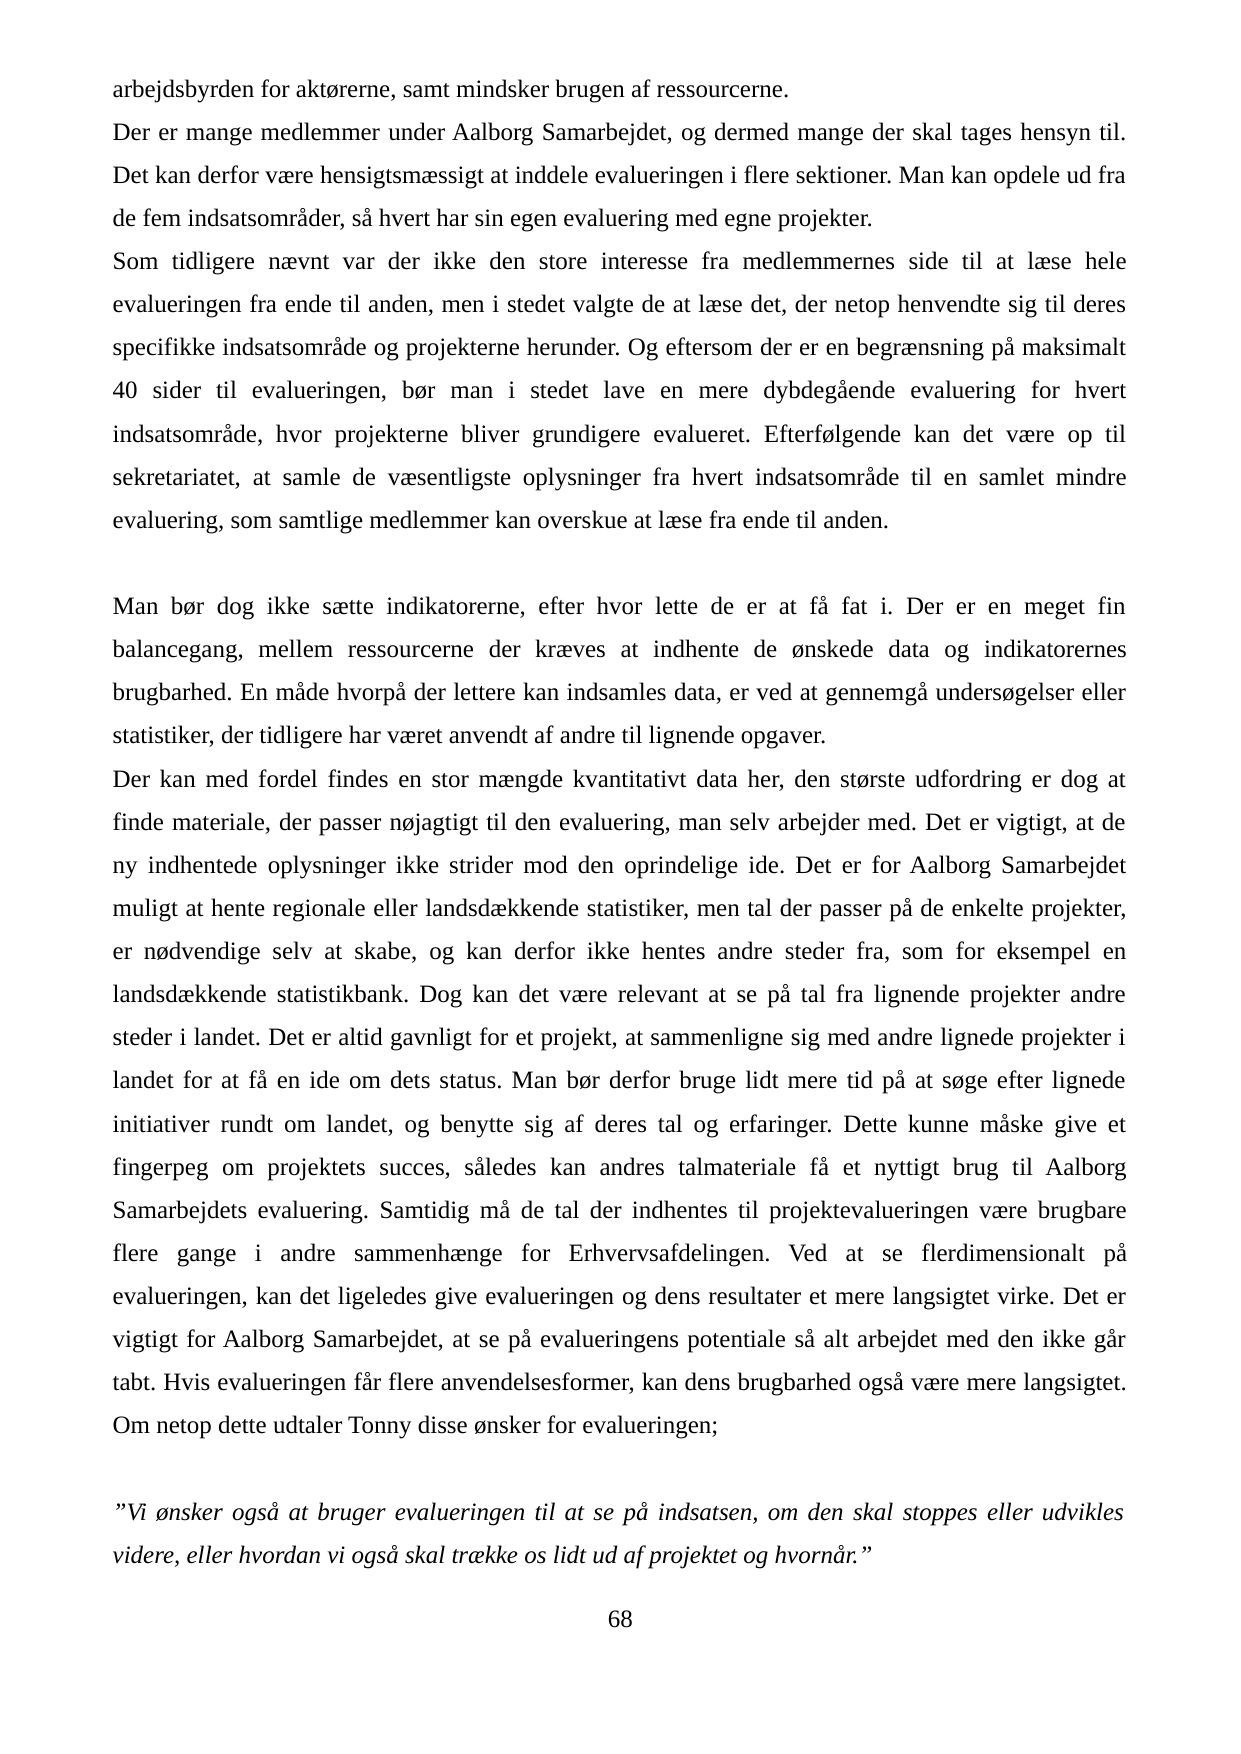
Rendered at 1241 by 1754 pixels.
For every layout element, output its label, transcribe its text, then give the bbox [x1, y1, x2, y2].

text Som tidligere nævnt var der ikke den store interesse fra medlemmernes side til at læse hele evalueringen fra ende til anden, men i stedet valgte de at læse det, der netop henvendte sig til deres specifikke indsatsområde og projekterne herunder. Og eftersom der er en begrænsning på maksimalt 40 sider til evalueringen, bør man i stedet lave en mere dybdegående evaluering for hvert indsatsområde, hvor projekterne bliver grundigere evalueret. Efterfølgende kan det være op til sekretariatet, at samle de væsentligste oplysninger fra hvert indsatsområde til en samlet mindre evaluering, som samtlige medlemmer kan overskue at læse fra ende til anden. [112, 246, 1128, 534]
text arbejdsbyrden for aktørerne, samt mindsker brugen af ressourcerne. [112, 74, 1128, 102]
text ”Vi ønsker også at bruger evalueringen til at se på indsatsen, om den skal stoppes eller udvikles videre, eller hvordan vi også skal trække os lidt ud af projektet og hvornår.” [112, 1497, 1128, 1569]
text Man bør dog ikke sætte indikatorerne, efter hvor lette de er at få fat i. Der er en meget fin balancegang, mellem ressourcerne der kræves at indhente de ønskede data og indikatorernes brugbarhed. En måde hvorpå der lettere kan indsamles data, er ved at gennemgå undersøgelser eller statistiker, der tidligere har været anvendt af andre til lignende opgaver. [112, 591, 1128, 749]
text Der er mange medlemmer under Aalborg Samarbejdet, og dermed mange der skal tages hensyn til. Det kan derfor være hensigtsmæssigt at inddele evalueringen i flere sektioner. Man kan opdele ud fra de fem indsatsområder, så hvert har sin egen evaluering med egne projekter. [112, 117, 1128, 232]
text Der kan med fordel findes en stor mængde kvantitativt data her, den største udfordring er dog at finde materiale, der passer nøjagtigt til den evaluering, man selv arbejder med. Det er vigtigt, at de ny indhentede oplysninger ikke strider mod den oprindelige ide. Det er for Aalborg Samarbejdet muligt at hente regionale eller landsdækkende statistiker, men tal der passer på de enkelte projekter, er nødvendige selv at skabe, og kan derfor ikke hentes andre steder fra, som for eksempel en landsdækkende statistikbank. Dog kan det være relevant at se på tal fra lignende projekter andre steder i landet. Det er altid gavnligt for et projekt, at sammenligne sig med andre lignede projekter i landet for at få en ide om dets status. Man bør derfor bruge lidt mere tid på at søge efter lignede initiativer rundt om landet, og benytte sig af deres tal og erfaringer. Dette kunne måske give et fingerpeg om projektets succes, således kan andres talmateriale få et nyttigt brug til Aalborg Samarbejdets evaluering. Samtidig må de tal der indhentes til projektevalueringen være brugbare flere gange i andre sammenhænge for Erhvervsafdelingen. Ved at se flerdimensionalt på evalueringen, kan det ligeledes give evalueringen og dens resultater et mere langsigtet virke. Det er vigtigt for Aalborg Samarbejdet, at se på evalueringens potentiale så alt arbejdet med den ikke går tabt. Hvis evalueringen får flere anvendelsesformer, kan dens brugbarhed også være mere langsigtet. Om netop dette udtaler Tonny disse ønsker for evalueringen; [112, 764, 1128, 1439]
